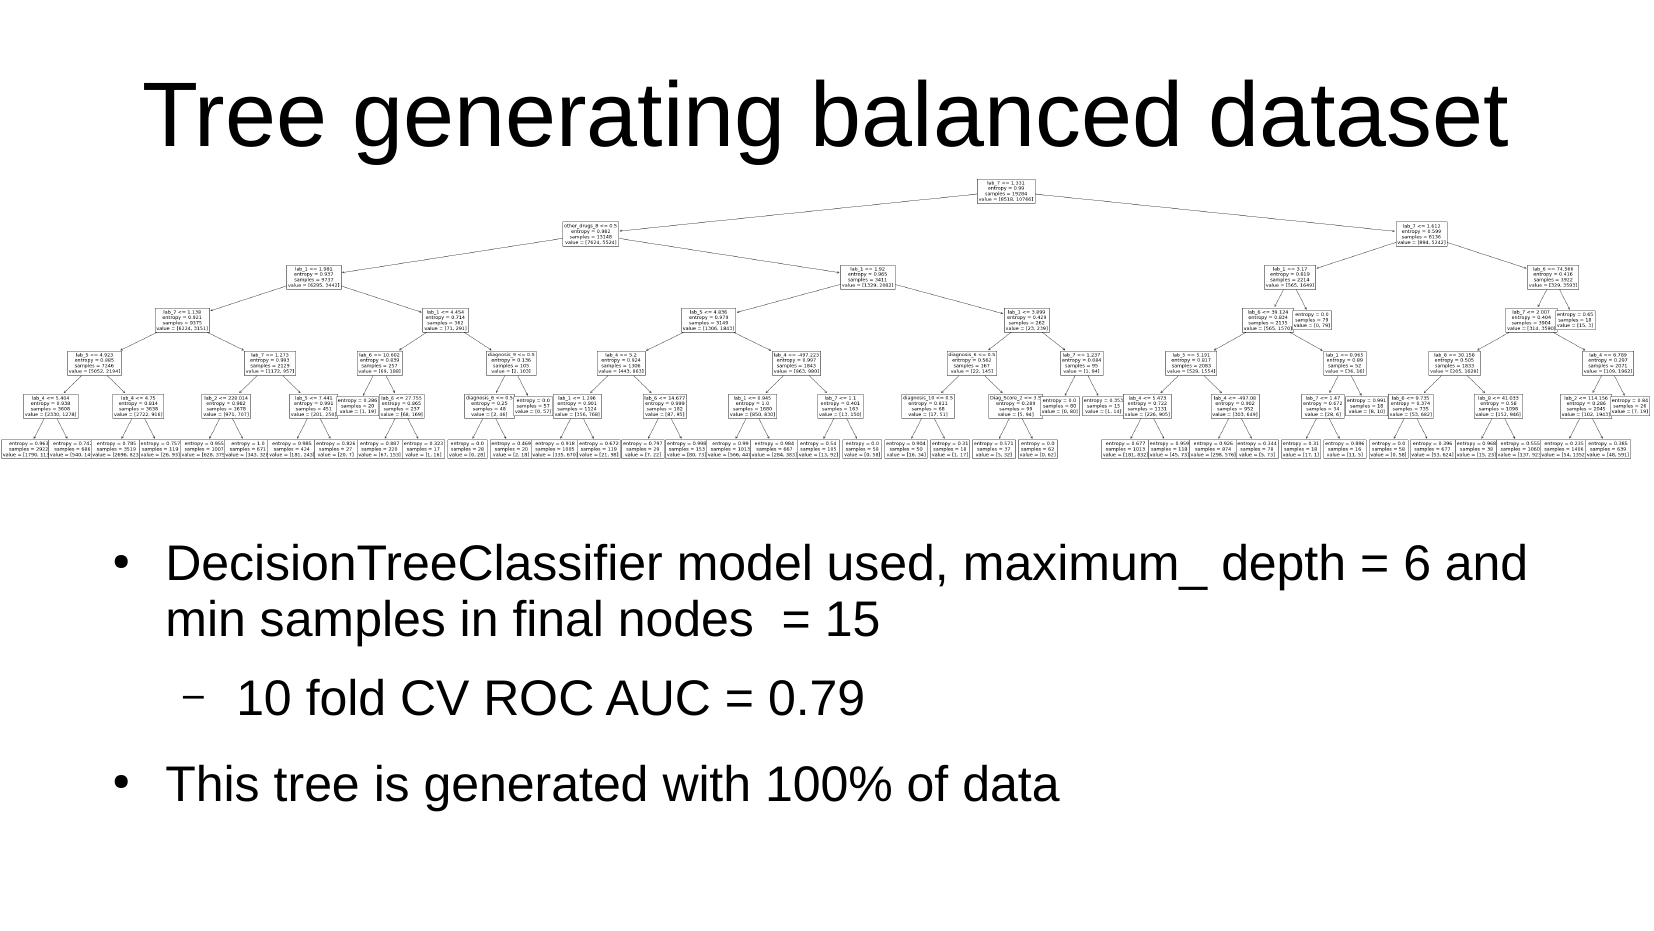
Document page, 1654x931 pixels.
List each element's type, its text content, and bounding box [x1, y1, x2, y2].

title Tree generating balanced dataset [82, 37, 1571, 167]
picture [0, 167, 1654, 473]
list DecisionTreeClassifier model used, maximum_ depth = 6 and min samples in final nodes = 15 10 fold CV ROC AUC = 0.79 This tree is generated with 100% of data [94, 535, 1583, 931]
